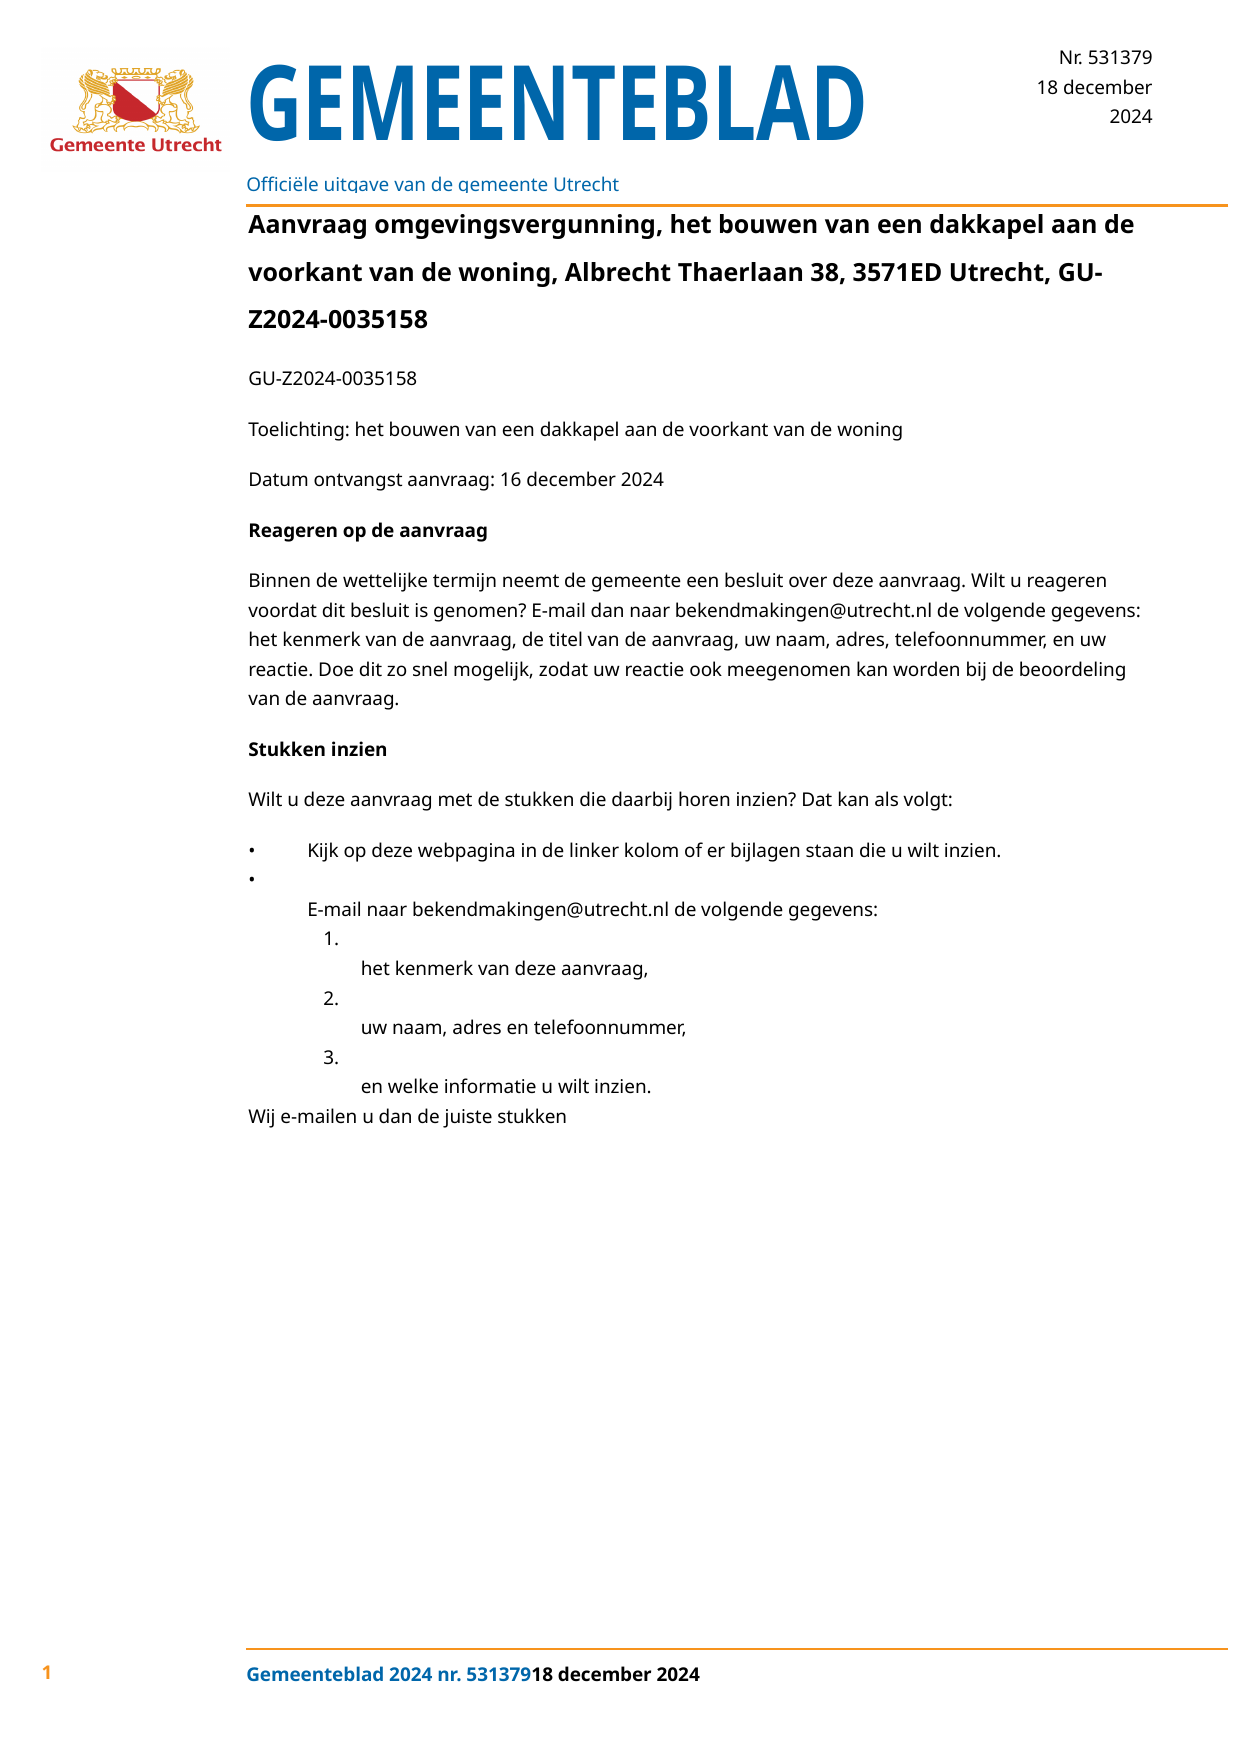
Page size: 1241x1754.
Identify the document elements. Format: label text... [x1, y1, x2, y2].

list en welke informatie u wilt inzien. [323, 1073, 1152, 1099]
text Wilt u deze aanvraag met de stukken die daarbij horen inzien? Dat kan als volgt: [248, 786, 1152, 812]
list uw naam, adres en telefoonnummer, [323, 1014, 1152, 1040]
picture [41, 47, 231, 172]
text Datum ontvangst aanvraag: 16 december 2024 [248, 466, 1152, 492]
list Kijk op deze webpagina in de linker kolom of er bijlagen staan die u wilt inzien. [248, 837, 1152, 862]
list het kenmerk van deze aanvraag, [323, 955, 1152, 981]
text Reageren op de aanvraag [248, 517, 1152, 542]
text Toelichting: het bouwen van een dakkapel aan de voorkant van de woning [248, 416, 1152, 442]
text Aanvraag omgevingsvergunning, het bouwen van een dakkapel aan de voorkant van de woning, Albrecht Thaerlaan 38, 3571ED Utrecht, GU-Z2024-0035158 [248, 207, 1152, 336]
list E-mail naar bekendmakingen@utrecht.nl de volgende gegevens: [248, 896, 1152, 922]
text Binnen de wettelijke termijn neemt de gemeente een besluit over deze aanvraag. Wilt u reageren voordat dit besluit is genomen? E-mail dan naar bekendmakingen@utrecht.nl de volgende gegevens: het kenmerk van de aanvraag, de titel van de aanvraag, uw naam, adres, telefoonnummer, en uw reactie. Doe dit zo snel mogelijk, zodat uw reactie ook meegenomen kan worden bij de beoordeling van de aanvraag. [248, 567, 1152, 711]
text Stukken inzien [248, 736, 1152, 762]
text GU-Z2024-0035158 [248, 366, 1152, 391]
text Wij e-mailen u dan de juiste stukken [248, 1103, 1152, 1129]
